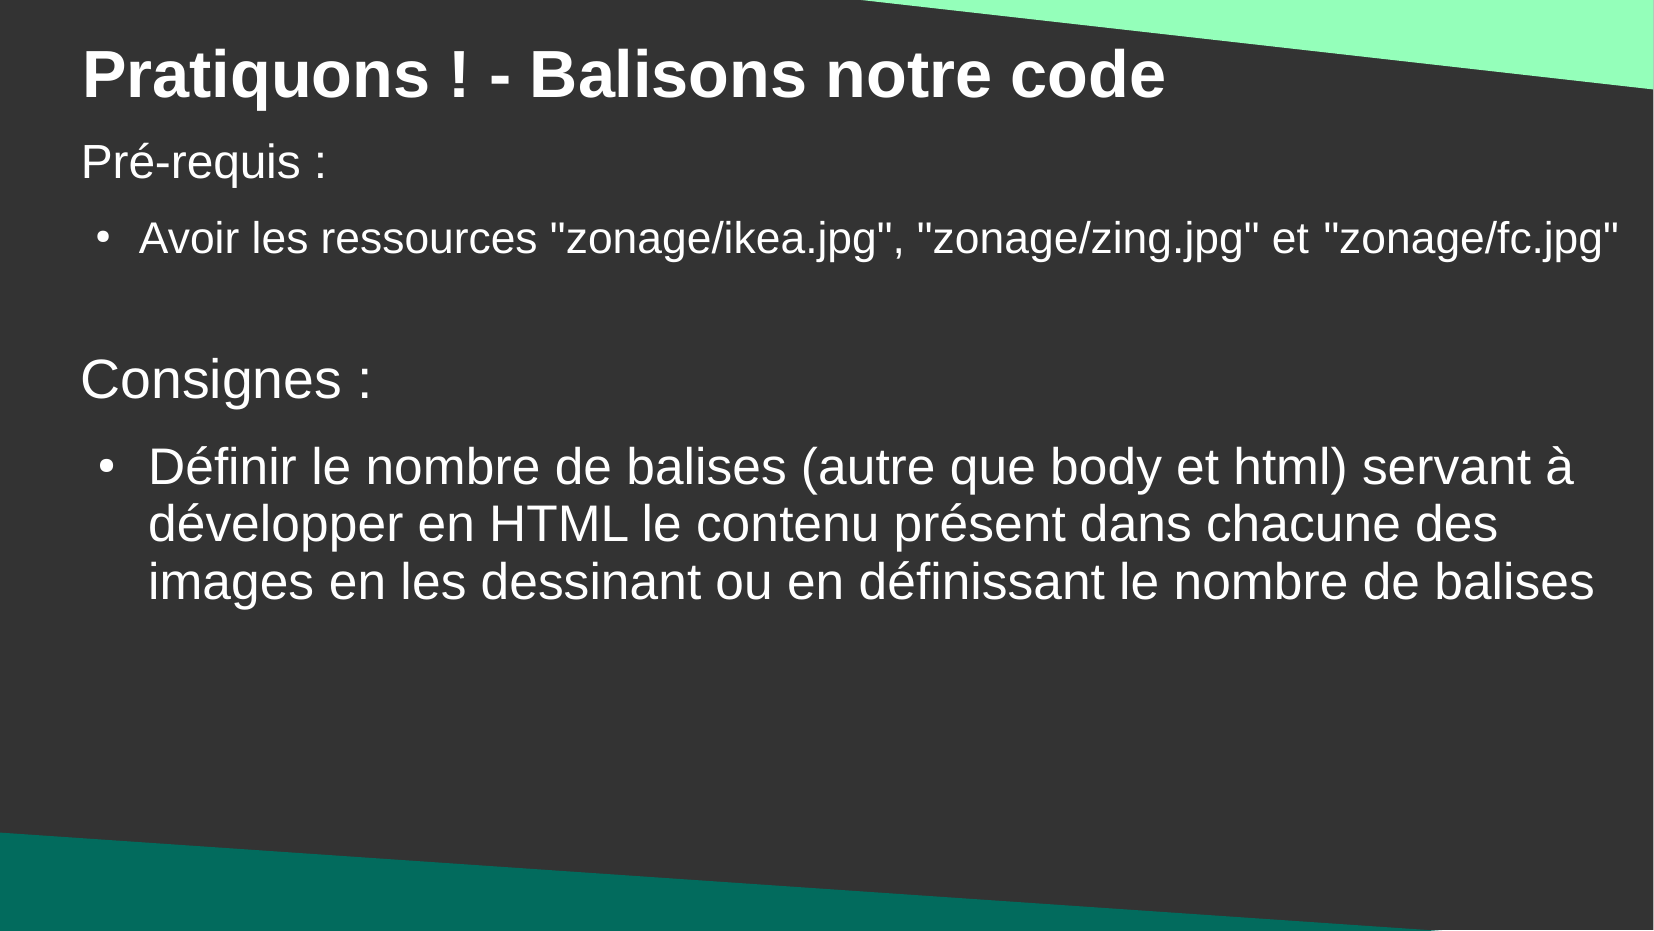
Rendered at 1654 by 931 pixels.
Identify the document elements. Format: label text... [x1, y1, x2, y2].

text_box [861, 0, 1654, 90]
list Consignes : Définir le nombre de balises (autre que body et html) servant à développer en HTML le contenu présent dans chacune des images en les dessinant ou en définissant le nombre de balises [80, 348, 1620, 615]
title Pratiquons ! - Balisons notre code [82, 37, 1571, 114]
list Pré-requis : Avoir les ressources "zonage/ikea.jpg", "zonage/zing.jpg" et "zonage/fc.jpg" [80, 135, 1620, 296]
